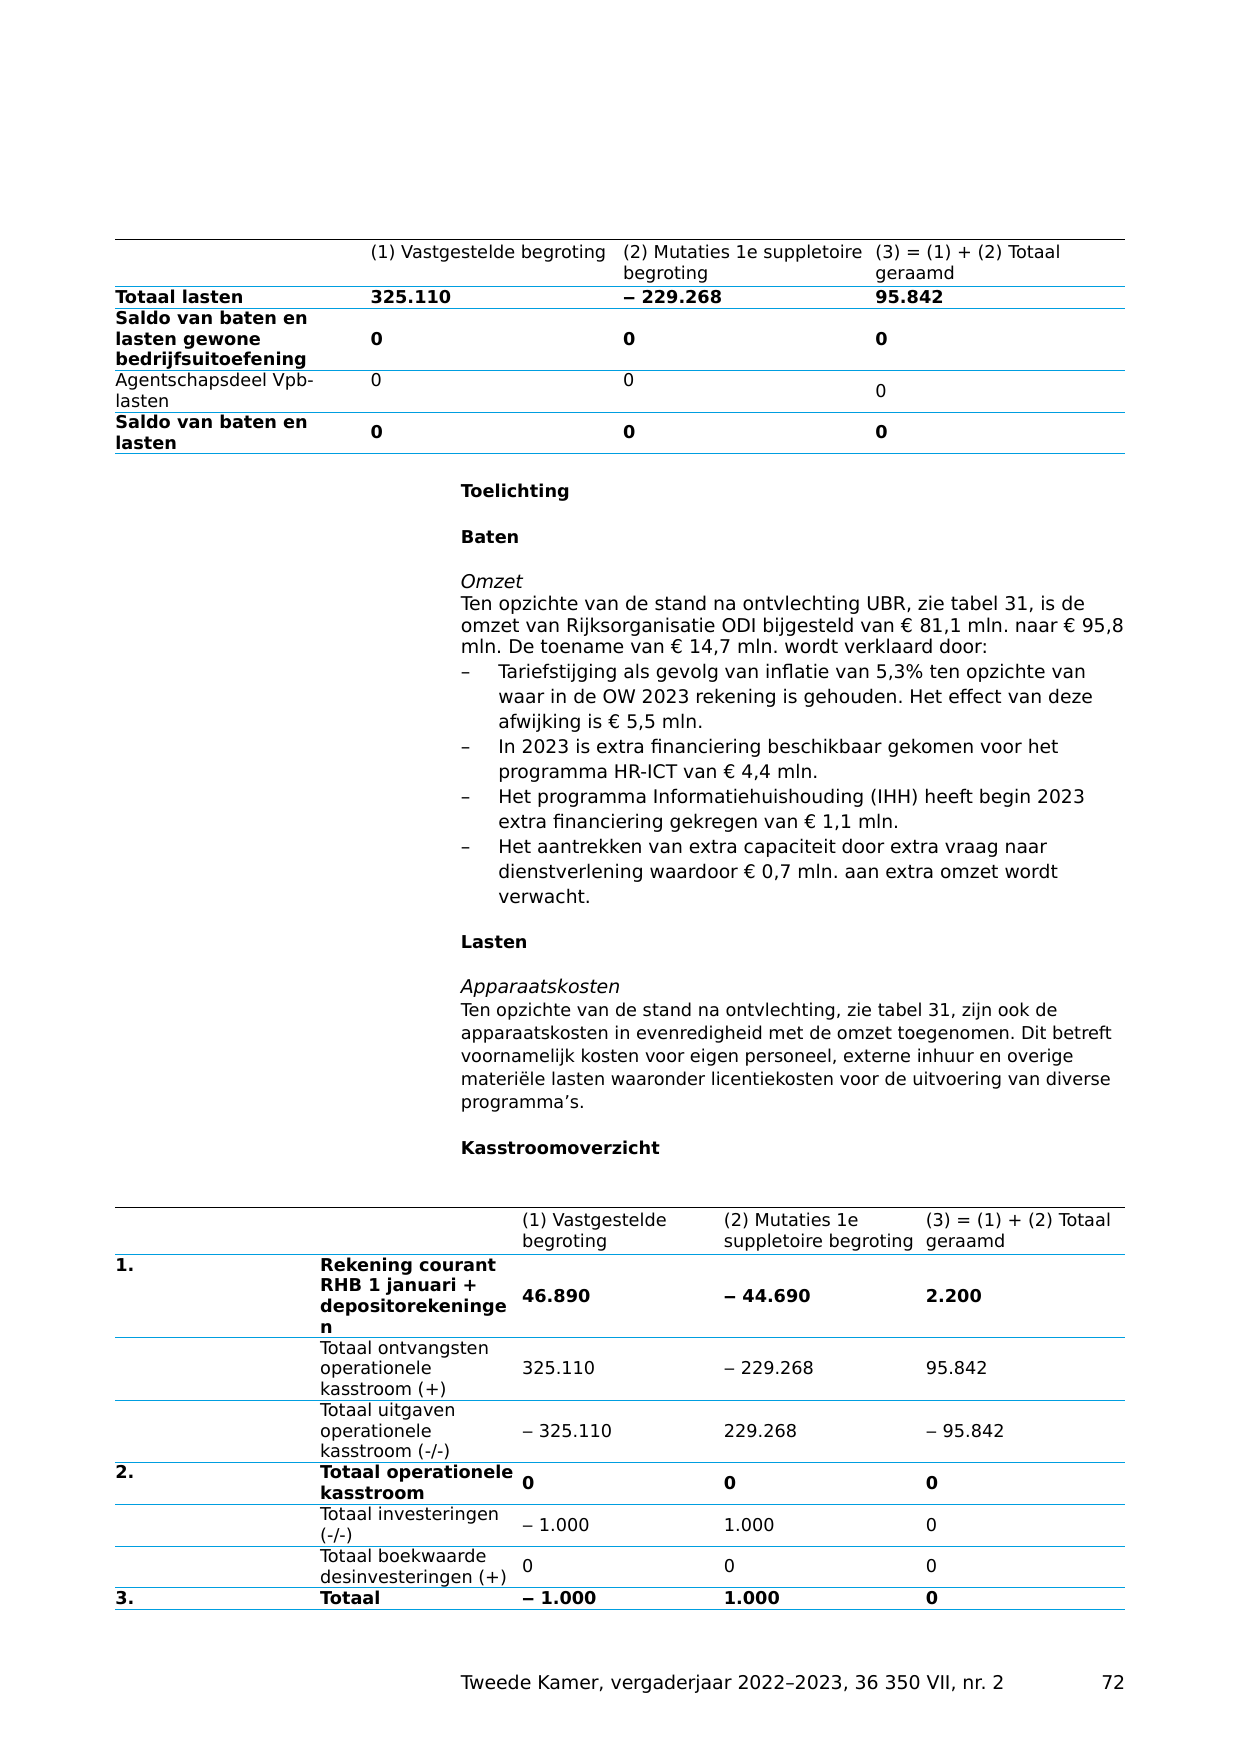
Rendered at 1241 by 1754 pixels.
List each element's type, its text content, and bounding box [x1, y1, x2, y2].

table_cell Totaal uitgaven operationele kasstroom (-/-) [317, 1401, 519, 1462]
table_cell 0 [923, 1547, 1125, 1587]
text Baten [461, 525, 1125, 548]
table_cell 0 [721, 1547, 923, 1587]
list Het programma Informatiehuishouding (IHH) heeft begin 2023 extra financiering gekregen van € 1,1 mln. [461, 783, 1125, 833]
table_cell 0 [368, 413, 620, 453]
table_cell 325.110 [519, 1338, 721, 1399]
table_cell ‒ 95.842 [923, 1401, 1125, 1462]
table_cell Totaal lasten [115, 287, 367, 307]
table_cell ‒ 1.000 [519, 1588, 721, 1608]
table_cell ‒ 325.110 [519, 1401, 721, 1462]
table_header Tabel 32 Exploitatieoverzicht Baten-lastenagentschap RODI (Eerste suppletoire begroting) (bedragen x € 1.000) [115, 191, 1125, 239]
table_cell [115, 1208, 317, 1254]
table_cell 0 [519, 1463, 721, 1504]
table_cell ‒ 229.268 [721, 1338, 923, 1399]
table_cell 0 [620, 309, 872, 370]
text Omzet [461, 571, 1125, 592]
table_cell (3) = (1) + (2) Totaal geraamd [923, 1208, 1125, 1254]
table_cell [115, 1505, 317, 1546]
table_cell 1.000 [721, 1505, 923, 1546]
table_cell Totaal investeringen (-/-) [317, 1505, 519, 1546]
table_cell 1.000 [721, 1588, 923, 1608]
table_cell ‒ 229.268 [620, 287, 872, 307]
list Tariefstijging als gevolg van inflatie van 5,3% ten opzichte van waar in de OW 2023 rekening is gehouden. Het effect van deze afwijking is € 5,5 mln. [461, 658, 1125, 733]
table_cell 0 [368, 309, 620, 370]
table_cell 325.110 [368, 287, 620, 307]
list Het aantrekken van extra capaciteit door extra vraag naar dienstverlening waardoor € 0,7 mln. aan extra omzet wordt verwacht. [461, 833, 1125, 908]
table_cell [317, 1208, 519, 1254]
table_cell [115, 240, 367, 286]
table_cell Totaal operationele kasstroom [317, 1463, 519, 1504]
table_cell 95.842 [923, 1338, 1125, 1399]
table_cell 1. [115, 1255, 317, 1337]
text Ten opzichte van de stand na ontvlechting, zie tabel 31, zijn ook de apparaatskosten in evenredigheid met de omzet toegenomen. Dit betreft voornamelijk kosten voor eigen personeel, externe inhuur en overige materiële lasten waaronder licentiekosten voor de uitvoering van diverse programma’s. [461, 998, 1125, 1113]
table_cell 229.268 [721, 1401, 923, 1462]
table_cell Totaal ontvangsten operationele kasstroom (+) [317, 1338, 519, 1399]
text Ten opzichte van de stand na ontvlechting UBR, zie tabel 31, is de omzet van Rijksorganisatie ODI bijgesteld van € 81,1 mln. naar € 95,8 mln. De toename van € 14,7 mln. wordt verklaard door: [461, 592, 1125, 658]
text Kasstroomoverzicht [461, 1136, 1125, 1159]
table_cell ‒ 44.690 [721, 1255, 923, 1337]
table_cell 0 [923, 1588, 1125, 1608]
table_cell (1) Vastgestelde begroting [368, 240, 620, 286]
table_cell 0 [620, 413, 872, 453]
table_cell [115, 1401, 317, 1462]
table_cell 3. [115, 1588, 317, 1608]
table_cell Agentschapsdeel Vpb-lasten [115, 371, 367, 412]
table_cell [115, 1338, 317, 1399]
table_cell ‒ 1.000 [519, 1505, 721, 1546]
table_cell (2) Mutaties 1e suppletoire begroting [620, 240, 872, 286]
text Apparaatskosten [461, 976, 1125, 998]
table_cell 0 [872, 413, 1125, 453]
table_cell Totaal [317, 1588, 519, 1608]
table_cell 0 [721, 1463, 923, 1504]
table_cell 0 [519, 1547, 721, 1587]
table_cell (3) = (1) + (2) Totaal geraamd [872, 240, 1125, 286]
table_cell (2) Mutaties 1e suppletoire begroting [721, 1208, 923, 1254]
table_cell 0 [368, 371, 620, 412]
table_cell 0 [923, 1505, 1125, 1546]
table_cell 2.200 [923, 1255, 1125, 1337]
table_header Tabel 33 Kasstroomoverzicht RODI (Eerste suppletoire begroting) (bedragen x € 1.000) [115, 1182, 1125, 1207]
table_cell Saldo van baten en lasten gewone bedrijfsuitoefening [115, 309, 367, 370]
table_cell 2. [115, 1463, 317, 1504]
text Lasten [461, 930, 1125, 953]
table_cell 95.842 [872, 287, 1125, 307]
table_cell 0 [872, 371, 1125, 412]
table_cell Saldo van baten en lasten [115, 413, 367, 453]
table_cell 0 [923, 1463, 1125, 1504]
list In 2023 is extra financiering beschikbaar gekomen voor het programma HR-ICT van € 4,4 mln. [461, 733, 1125, 783]
table_cell 0 [620, 371, 872, 412]
table_cell [115, 1547, 317, 1587]
table_cell 46.890 [519, 1255, 721, 1337]
table_cell (1) Vastgestelde begroting [519, 1208, 721, 1254]
table_cell Rekening courant RHB 1 januari + depositorekeningen [317, 1255, 519, 1337]
text Toelichting [461, 479, 1125, 502]
table_cell Totaal boekwaarde desinvesteringen (+) [317, 1547, 519, 1587]
table_cell 0 [872, 309, 1125, 370]
